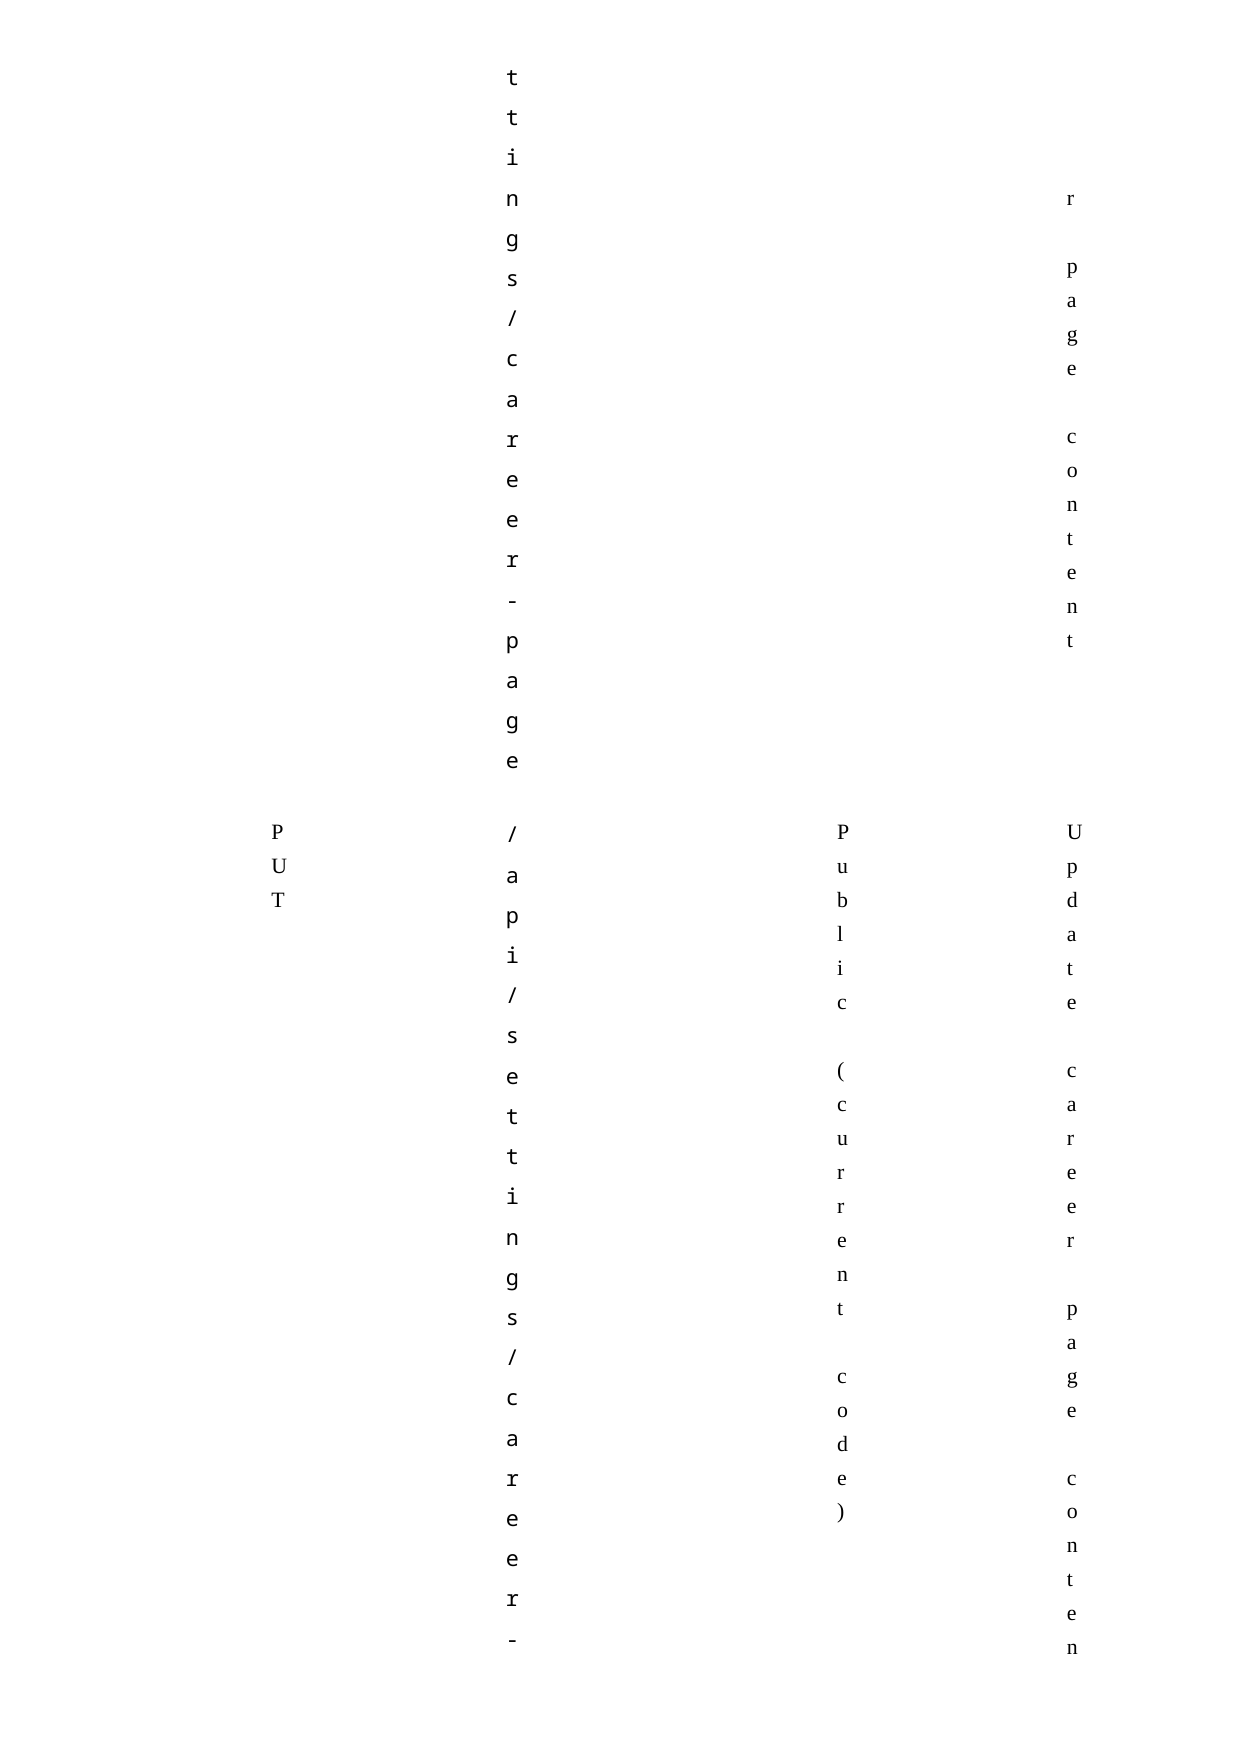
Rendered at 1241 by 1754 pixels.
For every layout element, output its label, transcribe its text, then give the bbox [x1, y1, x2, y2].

table_cell /api/settings/career- [353, 816, 684, 1662]
table_cell [684, 59, 914, 816]
table_cell Update career page conten [914, 816, 1187, 1662]
table_cell ttings/career-page [353, 59, 684, 816]
table_cell [118, 59, 353, 816]
table_cell r page content [914, 59, 1187, 816]
table_cell PUT [118, 816, 353, 1662]
table_cell Public (current code) [684, 816, 914, 1662]
